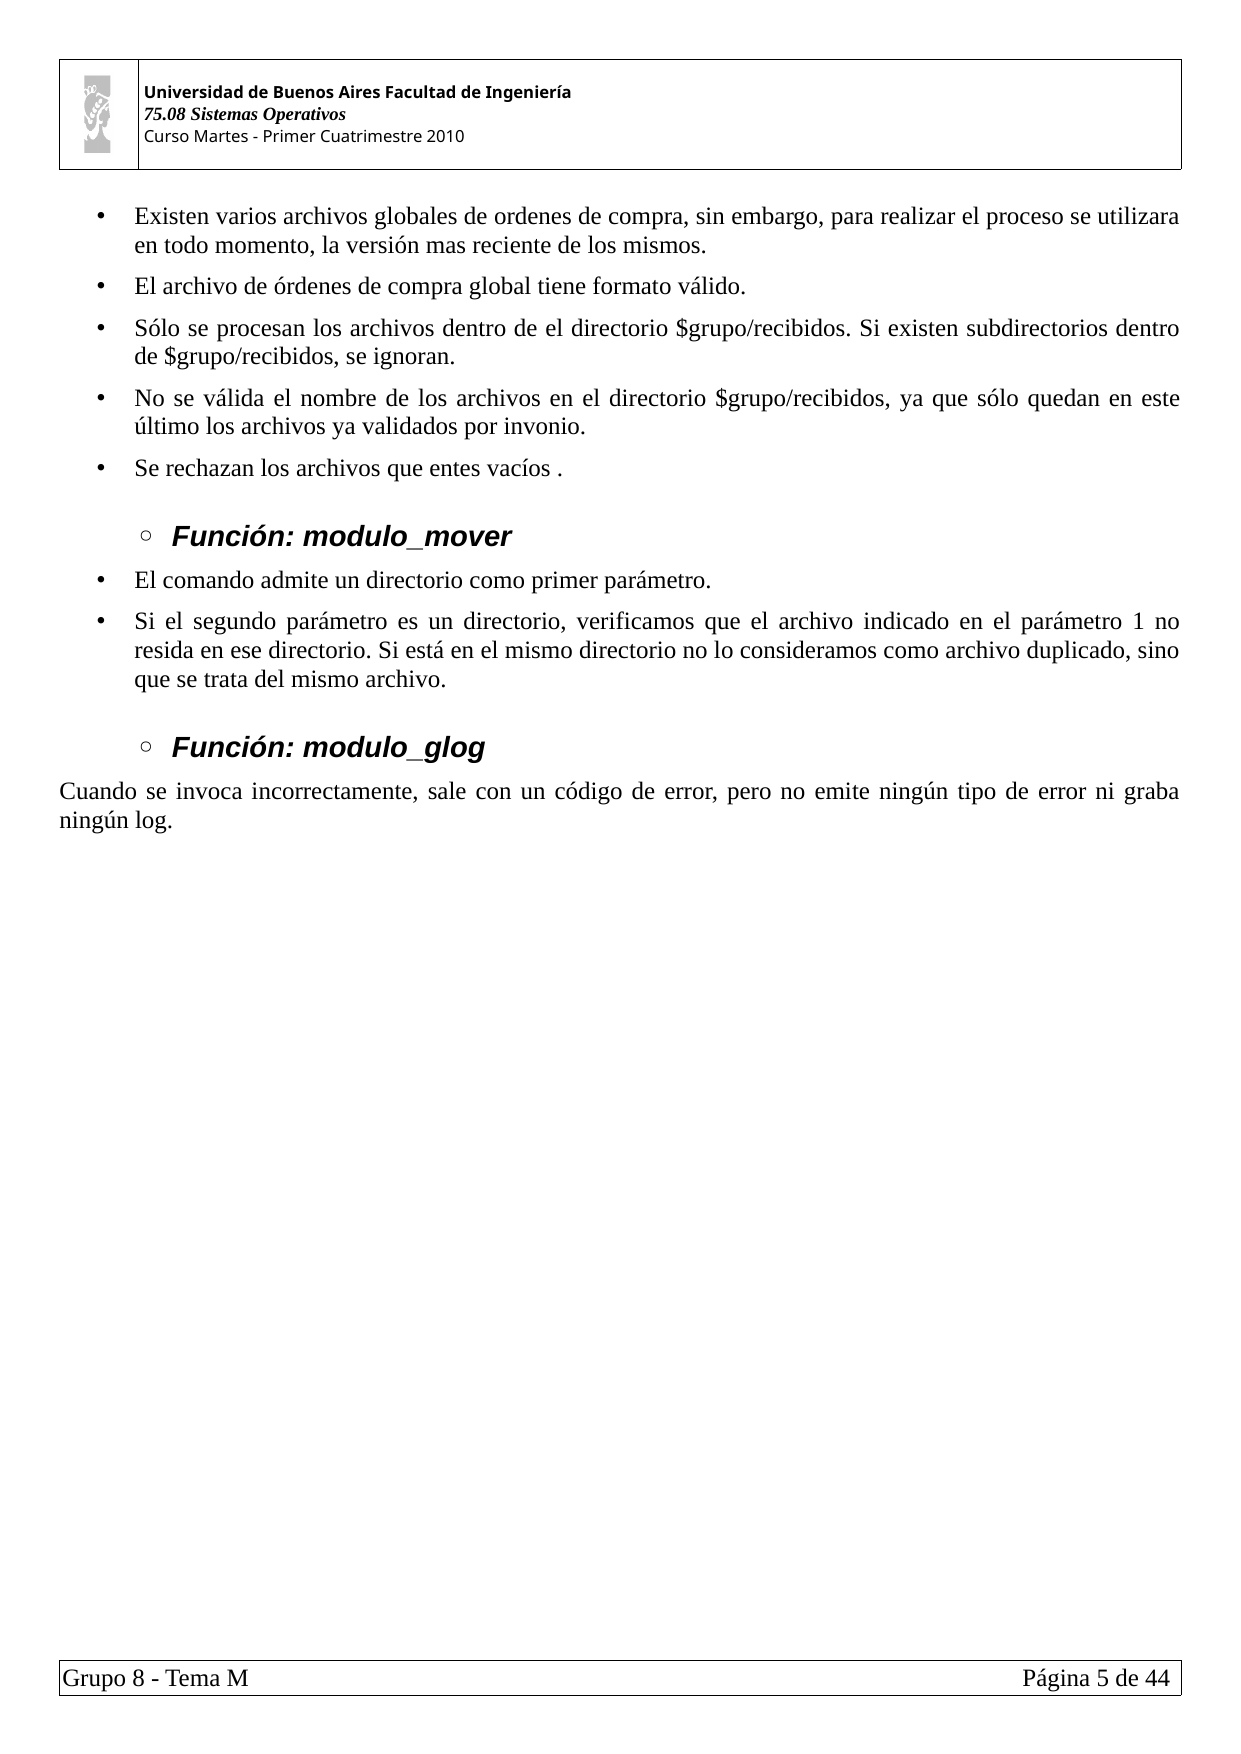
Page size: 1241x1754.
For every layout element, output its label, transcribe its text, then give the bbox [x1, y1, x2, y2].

list Existen varios archivos globales de ordenes de compra, sin embargo, para realizar el proceso se utilizara en todo momento, la versión mas reciente de los mismos. [97, 201, 1181, 259]
text Cuando se invoca incorrectamente, sale con un código de error, pero no emite ningún tipo de error ni graba ningún log. [59, 776, 1181, 834]
list No se válida el nombre de los archivos en el directorio $grupo/recibidos, ya que sólo quedan en este último los archivos ya validados por invonio. [97, 383, 1181, 440]
subtitle Función: modulo_mover [134, 519, 1181, 553]
list El archivo de órdenes de compra global tiene formato válido. [97, 271, 1181, 300]
picture [83, 73, 114, 155]
list El comando admite un directorio como primer parámetro. [97, 565, 1181, 594]
subtitle Función: modulo_glog [134, 730, 1181, 764]
list Se rechazan los archivos que entes vacíos . [97, 453, 1181, 481]
list Sólo se procesan los archivos dentro de el directorio $grupo/recibidos. Si existen subdirectorios dentro de $grupo/recibidos, se ignoran. [97, 313, 1181, 370]
list Si el segundo parámetro es un directorio, verificamos que el archivo indicado en el parámetro 1 no resida en ese directorio. Si está en el mismo directorio no lo consideramos como archivo duplicado, sino que se trata del mismo archivo. [97, 606, 1181, 693]
